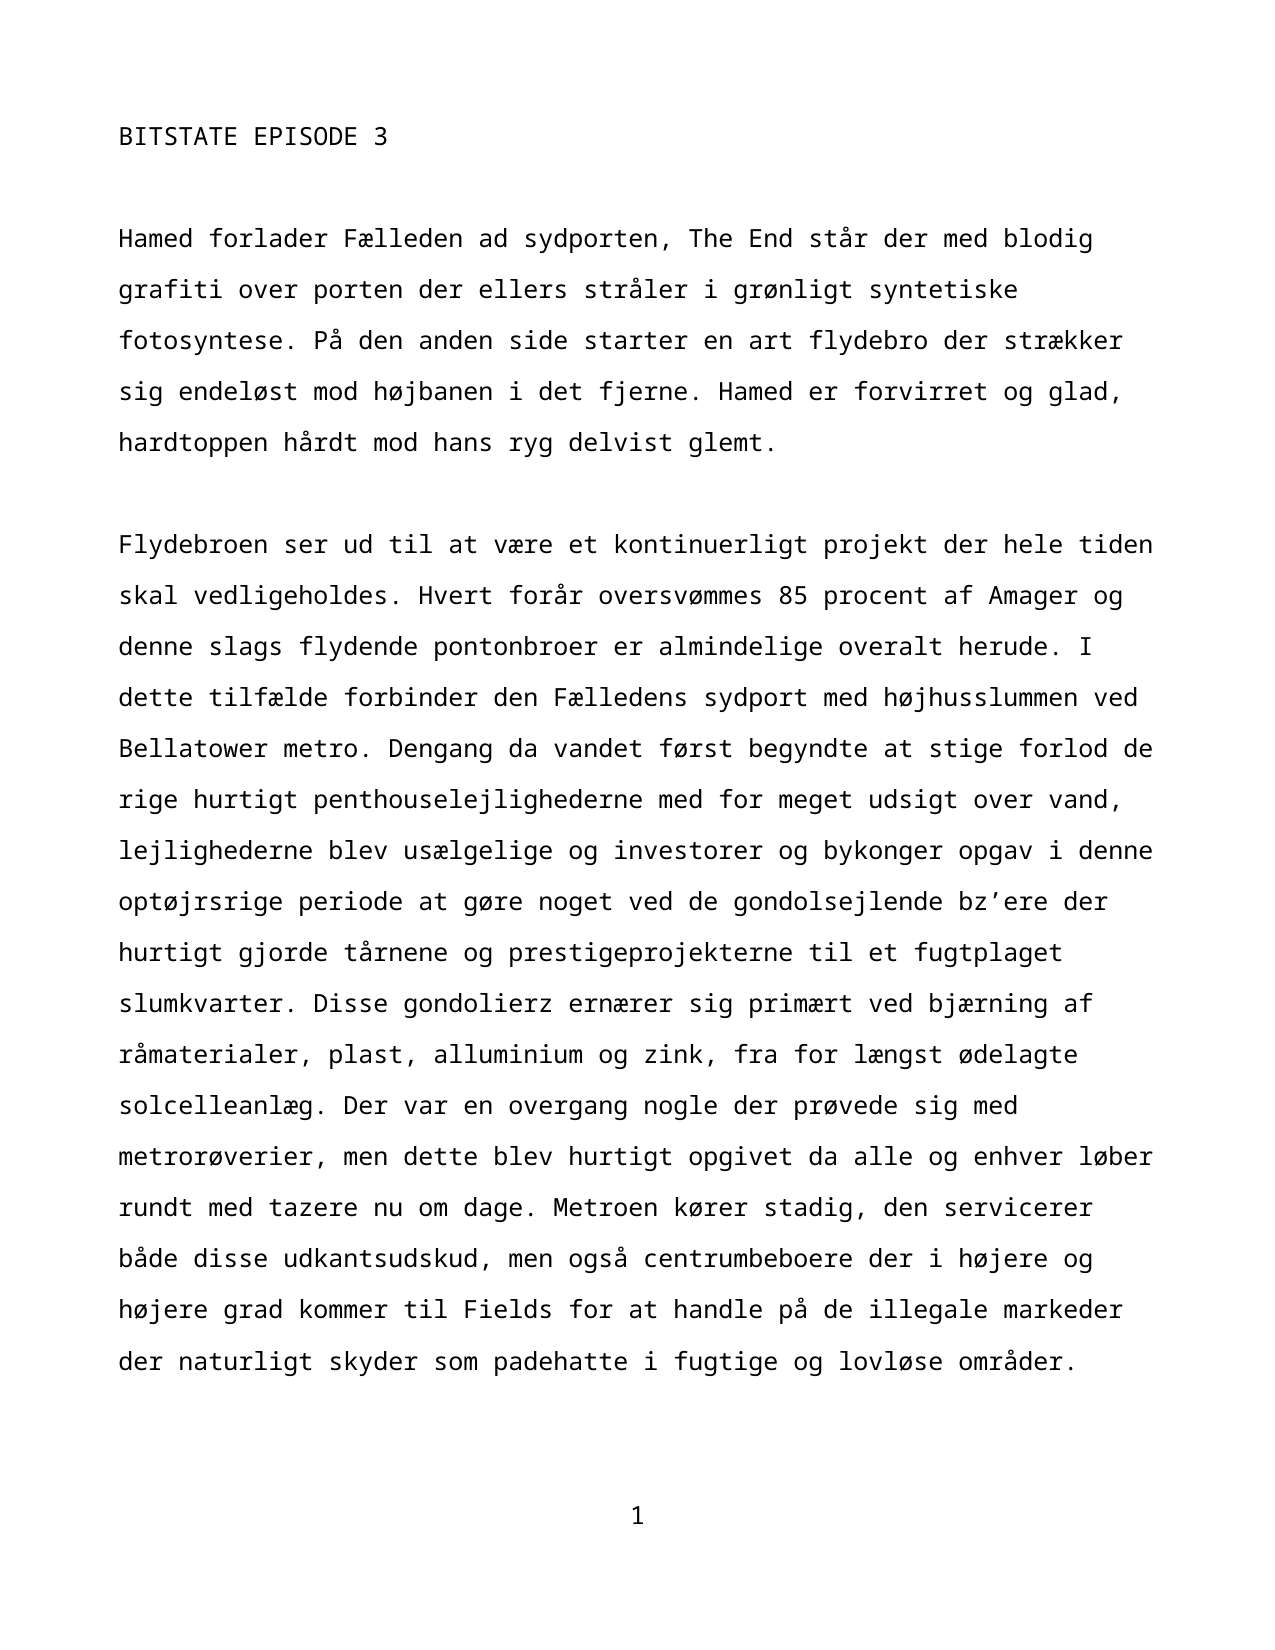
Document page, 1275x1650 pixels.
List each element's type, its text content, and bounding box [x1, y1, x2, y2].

text BITSTATE EPISODE 3 [118, 118, 1157, 152]
text Hamed forlader Fælleden ad sydporten, The End står der med blodig grafiti over porten der ellers stråler i grønligt syntetiske fotosyntese. På den anden side starter en art flydebro der strækker sig endeløst mod højbanen i det fjerne. Hamed er forvirret og glad, hardtoppen hårdt mod hans ryg delvist glemt. [118, 220, 1157, 458]
text Flydebroen ser ud til at være et kontinuerligt projekt der hele tiden skal vedligeholdes. Hvert forår oversvømmes 85 procent af Amager og denne slags flydende pontonbroer er almindelige overalt herude. I dette tilfælde forbinder den Fælledens sydport med højhusslummen ved Bellatower metro. Dengang da vandet først begyndte at stige forlod de rige hurtigt penthouselejlighederne med for meget udsigt over vand, lejlighederne blev usælgelige og investorer og bykonger opgav i denne optøjrsrige periode at gøre noget ved de gondolsejlende bz’ere der hurtigt gjorde tårnene og prestigeprojekterne til et fugtplaget slumkvarter. Disse gondolierz ernærer sig primært ved bjærning af råmaterialer, plast, alluminium og zink, fra for længst ødelagte solcelleanlæg. Der var en overgang nogle der prøvede sig med metrorøverier, men dette blev hurtigt opgivet da alle og enhver løber rundt med tazere nu om dage. Metroen kører stadig, den servicerer både disse udkantsudskud, men også centrumbeboere der i højere og højere grad kommer til Fields for at handle på de illegale markeder der naturligt skyder som padehatte i fugtige og lovløse områder. [118, 526, 1157, 1377]
